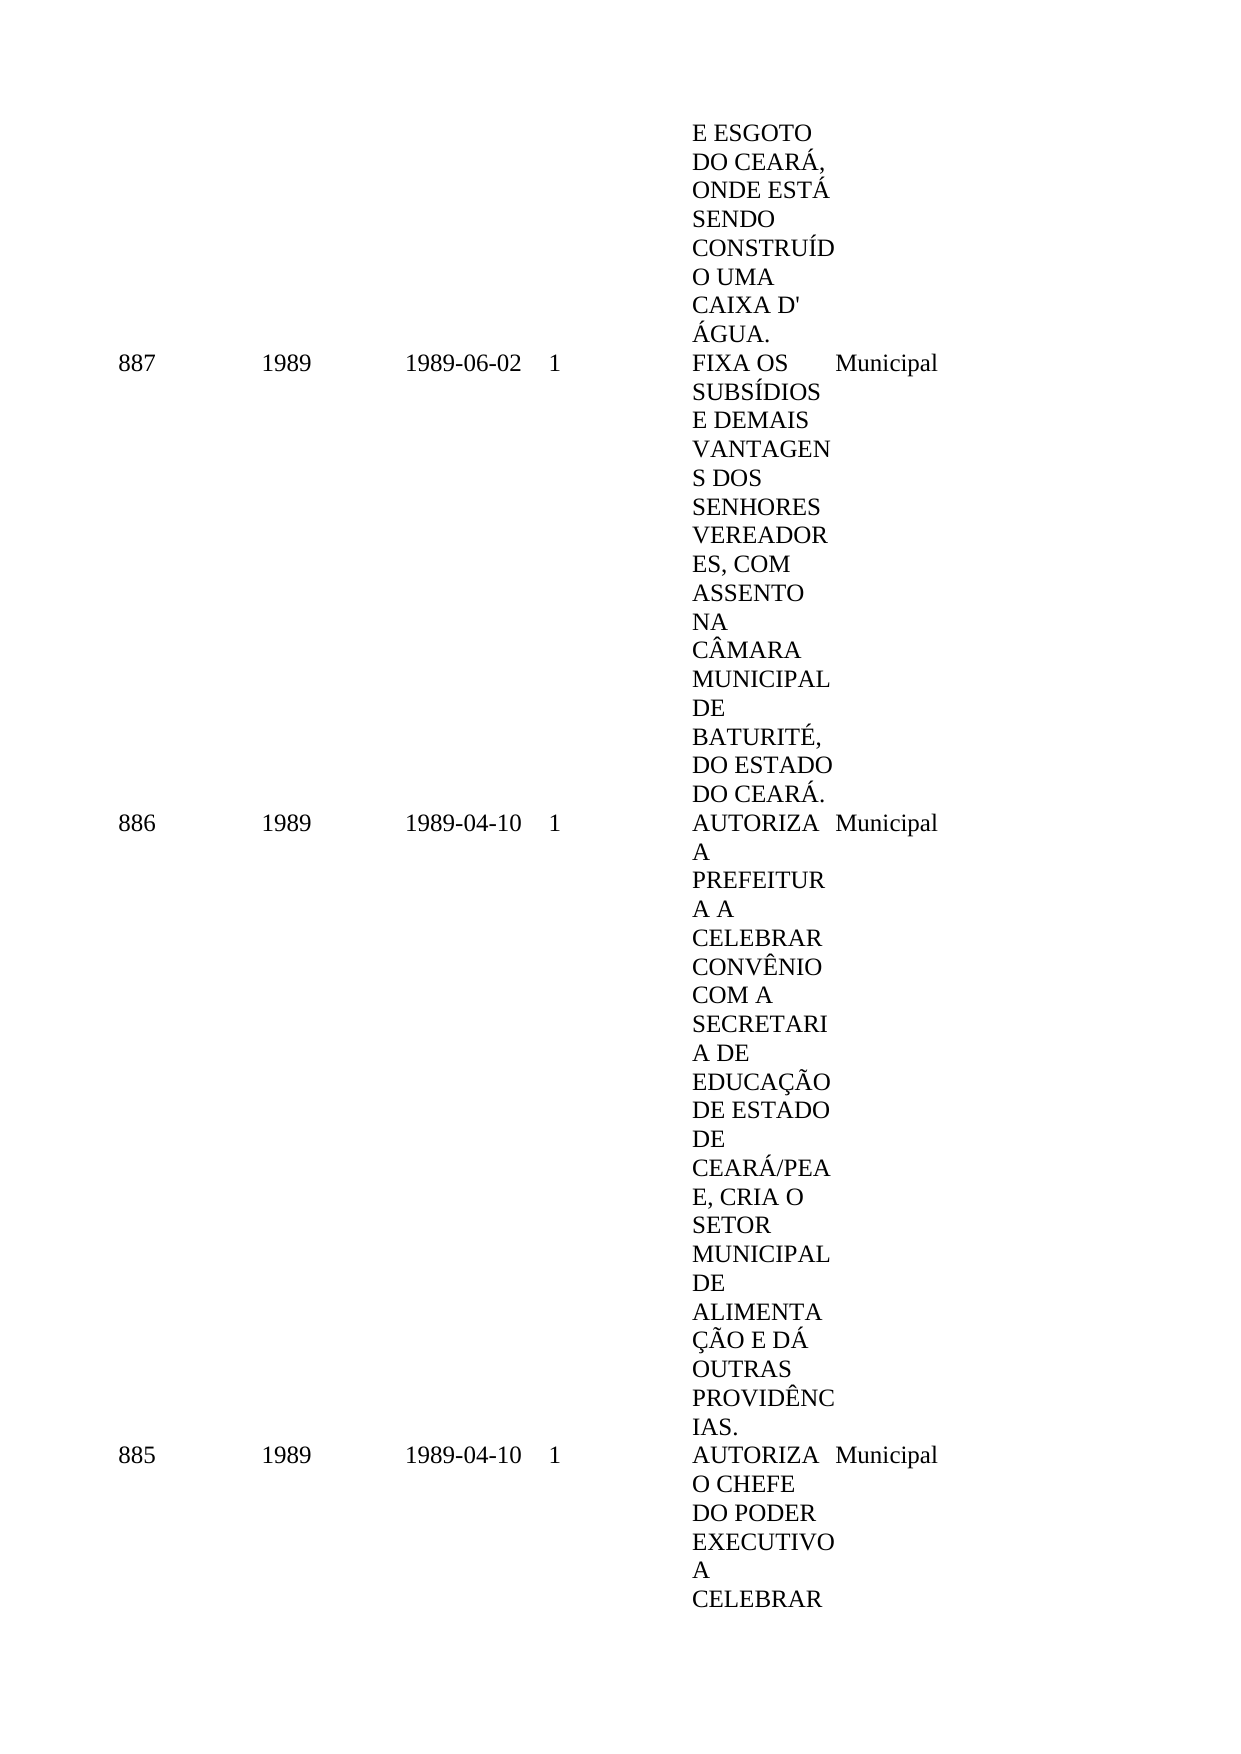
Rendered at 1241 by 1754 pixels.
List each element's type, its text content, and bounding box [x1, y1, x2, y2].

table_cell 885 [118, 1441, 261, 1613]
table_cell 1989-06-02 [405, 348, 548, 808]
table_cell E ESGOTO DO CEARÁ, ONDE ESTÁ SENDO CONSTRUÍDO UMA CAIXA D' ÁGUA. [692, 118, 835, 348]
table_cell [405, 118, 548, 348]
table_cell 1 [548, 348, 692, 808]
table_cell Municipal [835, 1441, 979, 1613]
table_cell 1989 [261, 348, 405, 808]
table_cell 1 [548, 808, 692, 1441]
table_cell [979, 808, 1122, 1441]
table_cell 1 [548, 1441, 692, 1613]
table_cell 886 [118, 808, 261, 1441]
table_cell [548, 118, 692, 348]
table_cell 1989 [261, 808, 405, 1441]
table_cell 887 [118, 348, 261, 808]
table_cell Municipal [835, 348, 979, 808]
table_cell [979, 348, 1122, 808]
table_cell [979, 118, 1122, 348]
table_cell [835, 118, 979, 348]
table_cell [979, 1441, 1122, 1613]
table_cell 1989-04-10 [405, 1441, 548, 1613]
table_cell 1989-04-10 [405, 808, 548, 1441]
table_cell AUTORIZA A PREFEITURA A CELEBRAR CONVÊNIO COM A SECRETARIA DE EDUCAÇÃO DE ESTADO DE CEARÁ/PEAE, CRIA O SETOR MUNICIPAL DE ALIMENTAÇÃO E DÁ OUTRAS PROVIDÊNCIAS. [692, 808, 835, 1441]
table_cell Municipal [835, 808, 979, 1441]
table_cell 1989 [261, 1441, 405, 1613]
table_cell FIXA OS SUBSÍDIOS E DEMAIS VANTAGENS DOS SENHORES VEREADORES, COM ASSENTO NA CÂMARA MUNICIPAL DE BATURITÉ, DO ESTADO DO CEARÁ. [692, 348, 835, 808]
table_cell [118, 118, 261, 348]
table_cell AUTORIZA O CHEFE DO PODER EXECUTIVO A CELEBRAR [692, 1441, 835, 1613]
table_cell [261, 118, 405, 348]
